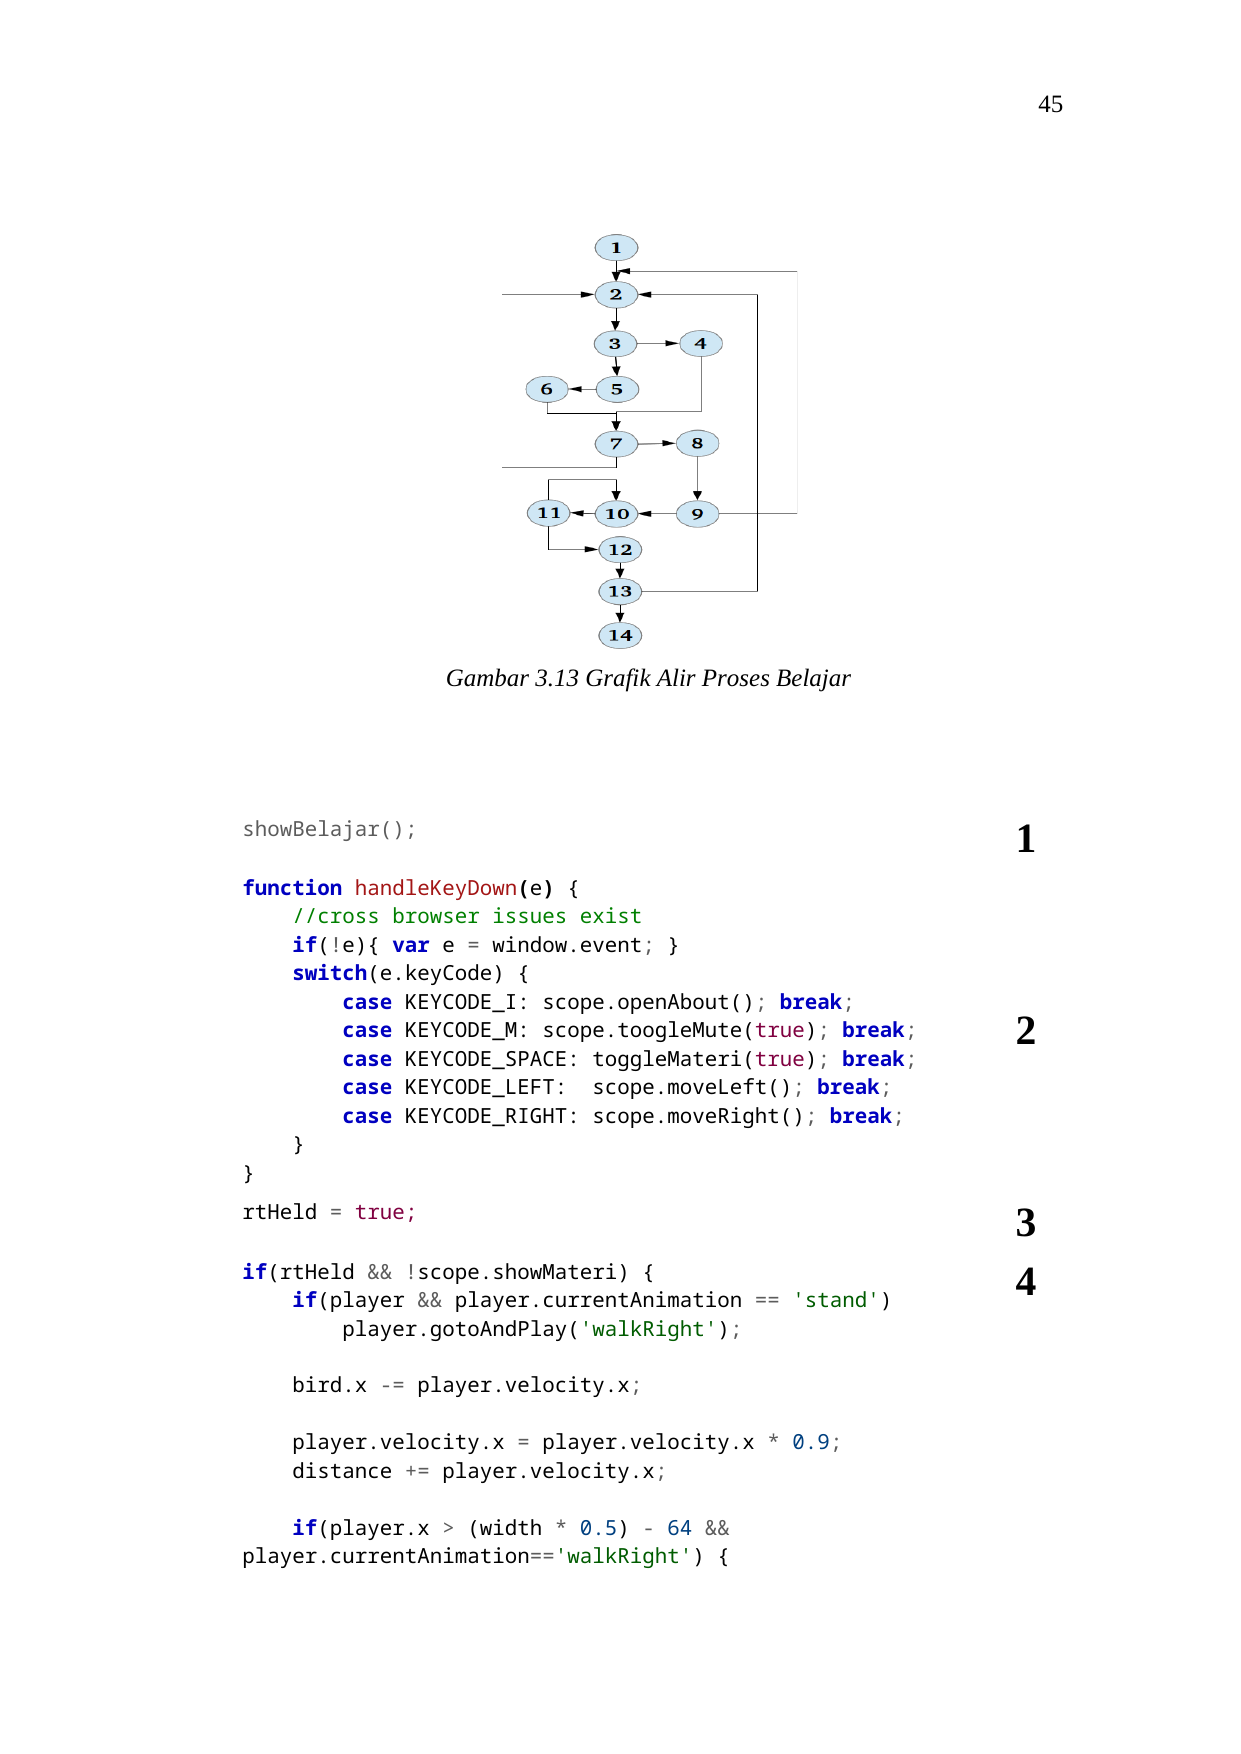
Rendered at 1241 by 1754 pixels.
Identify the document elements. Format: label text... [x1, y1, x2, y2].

table_header 1 [989, 808, 1063, 867]
table_cell 2 [989, 868, 1063, 1192]
table_header showBelajar(); [236, 808, 989, 867]
picture [502, 234, 798, 649]
table_cell 3 [989, 1192, 1063, 1251]
table_cell function handleKeyDown(e) { //cross browser issues exist if(!e){ var e = window.event; } switch(e.keyCode) { case KEYCODE_I: scope.openAbout(); break; case KEYCODE_M: scope.toogleMute(true); break; case KEYCODE_SPACE: toggleMateri(true); break; case KEYCODE_LEFT: scope.moveLeft(); break; case KEYCODE_RIGHT: scope.moveRight(); break; } } [236, 868, 989, 1192]
table_cell if(rtHeld && !scope.showMateri) { if(player && player.currentAnimation == 'stand') player.gotoAndPlay('walkRight'); bird.x -= player.velocity.x; player.velocity.x = player.velocity.x * 0.9; distance += player.velocity.x; if(player.x > (width * 0.5) - 64 && player.currentAnimation=='walkRight') { [236, 1251, 989, 1575]
table_cell rtHeld = true; [236, 1192, 989, 1251]
table_cell 4 [989, 1251, 1063, 1575]
text Gambar 3.13 Grafik Alir Proses Belajar [289, 649, 1010, 692]
